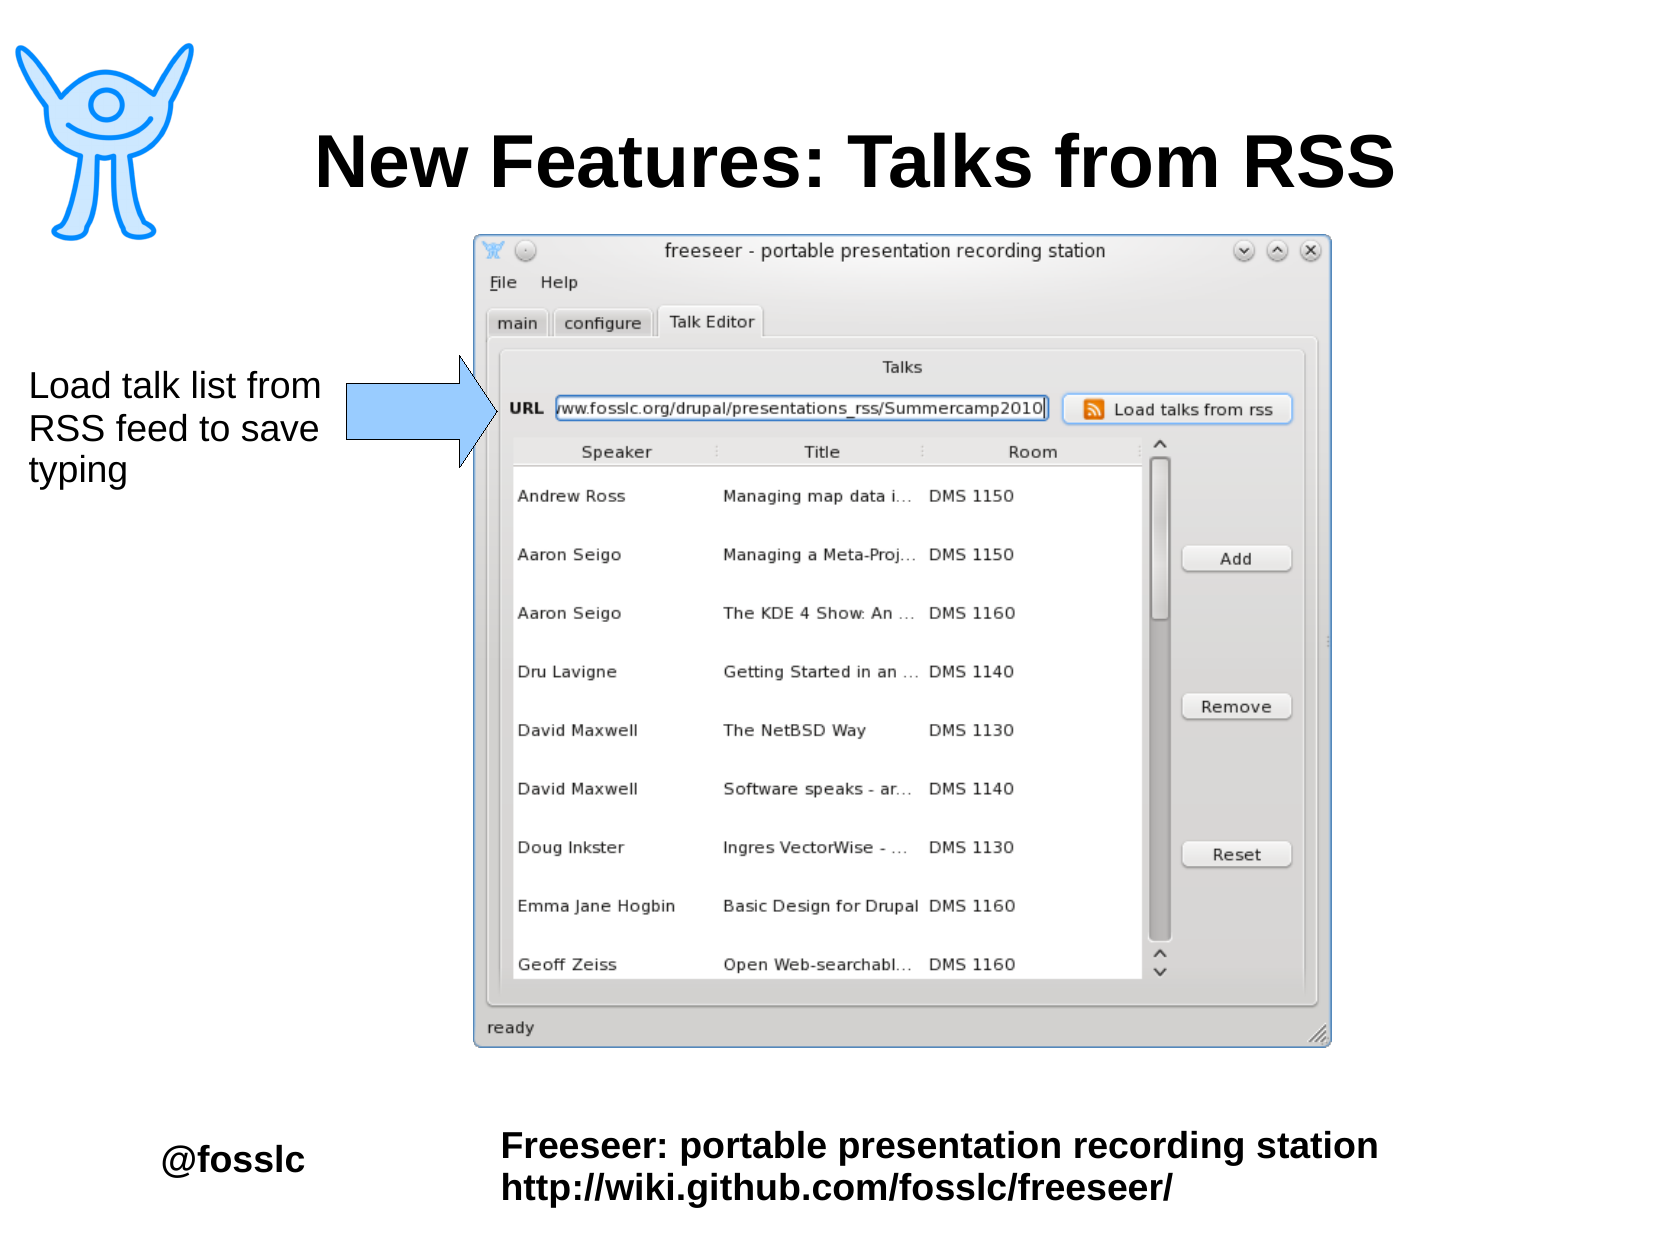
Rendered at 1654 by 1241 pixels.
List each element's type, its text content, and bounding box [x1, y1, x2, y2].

text_box [389, 355, 498, 468]
text_box Load talk list from RSS feed to save typing [13, 357, 389, 499]
picture [473, 234, 1332, 1049]
text_box New Features: Talks from RSS [300, 112, 1501, 212]
picture [8, 25, 198, 293]
